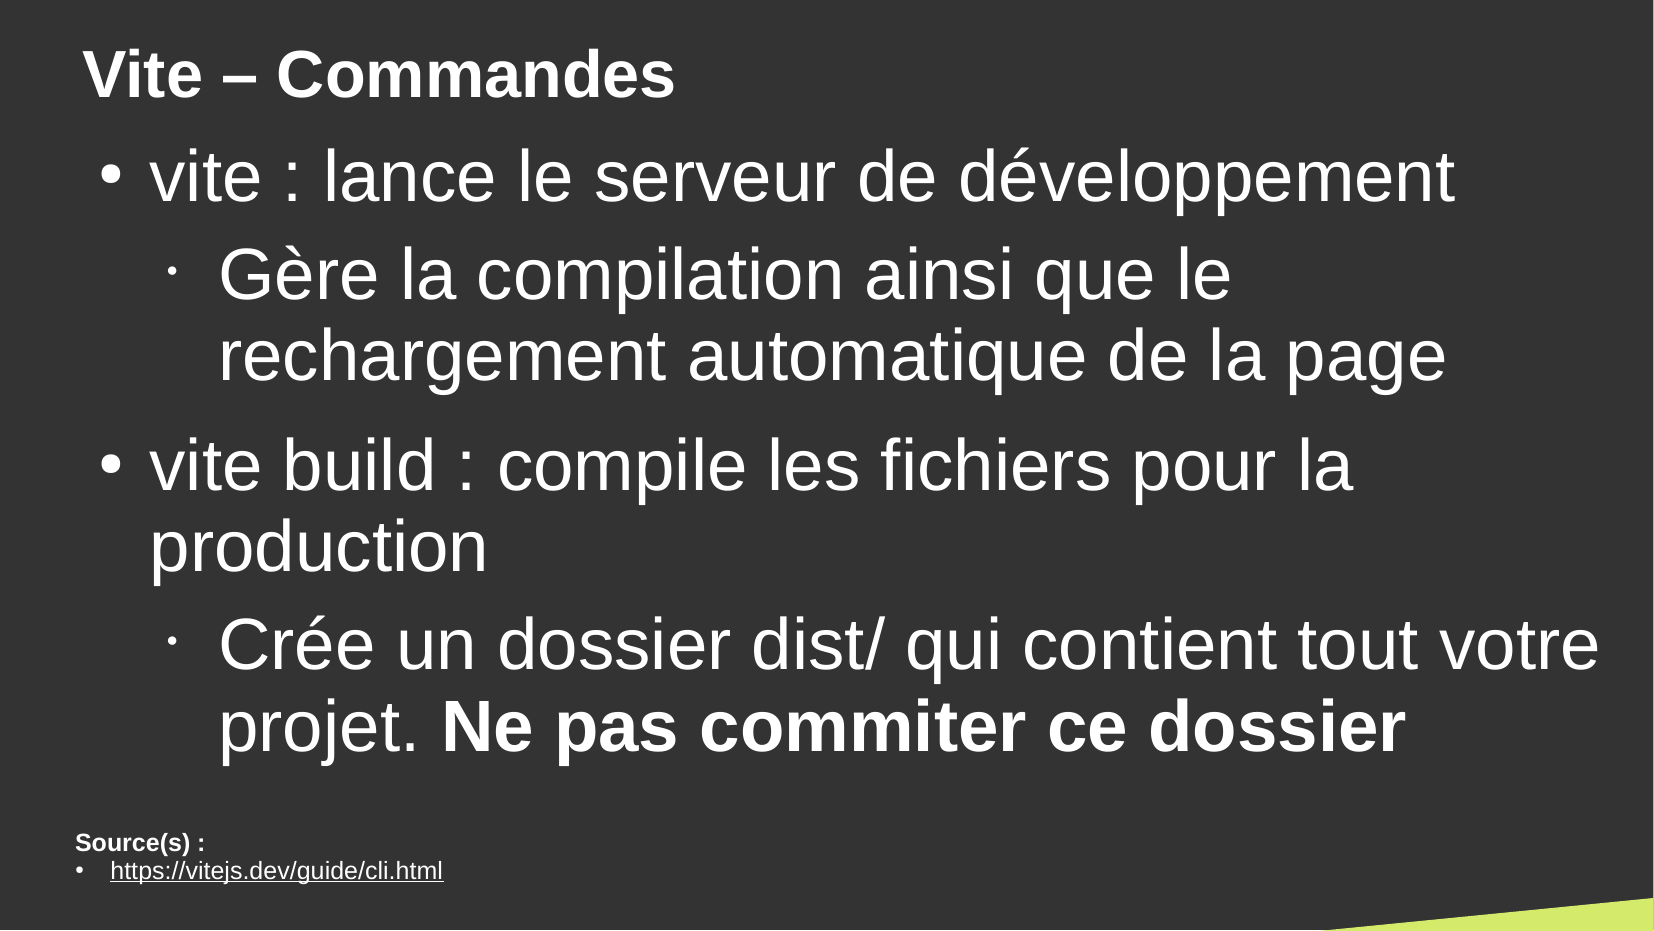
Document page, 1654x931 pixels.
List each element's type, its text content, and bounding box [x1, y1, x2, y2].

title Vite – Commandes [82, 37, 1571, 112]
text_box [1546, 897, 1654, 931]
text_box Source(s) : https://vitejs.dev/guide/cli.html [60, 821, 1546, 931]
list vite : lance le serveur de développement Gère la compilation ainsi que le rechargement automatique de la page vite build : compile les fichiers pour la production Crée un dossier dist/ qui contient tout votre projet. Ne pas commiter ce dossier [80, 135, 1619, 798]
